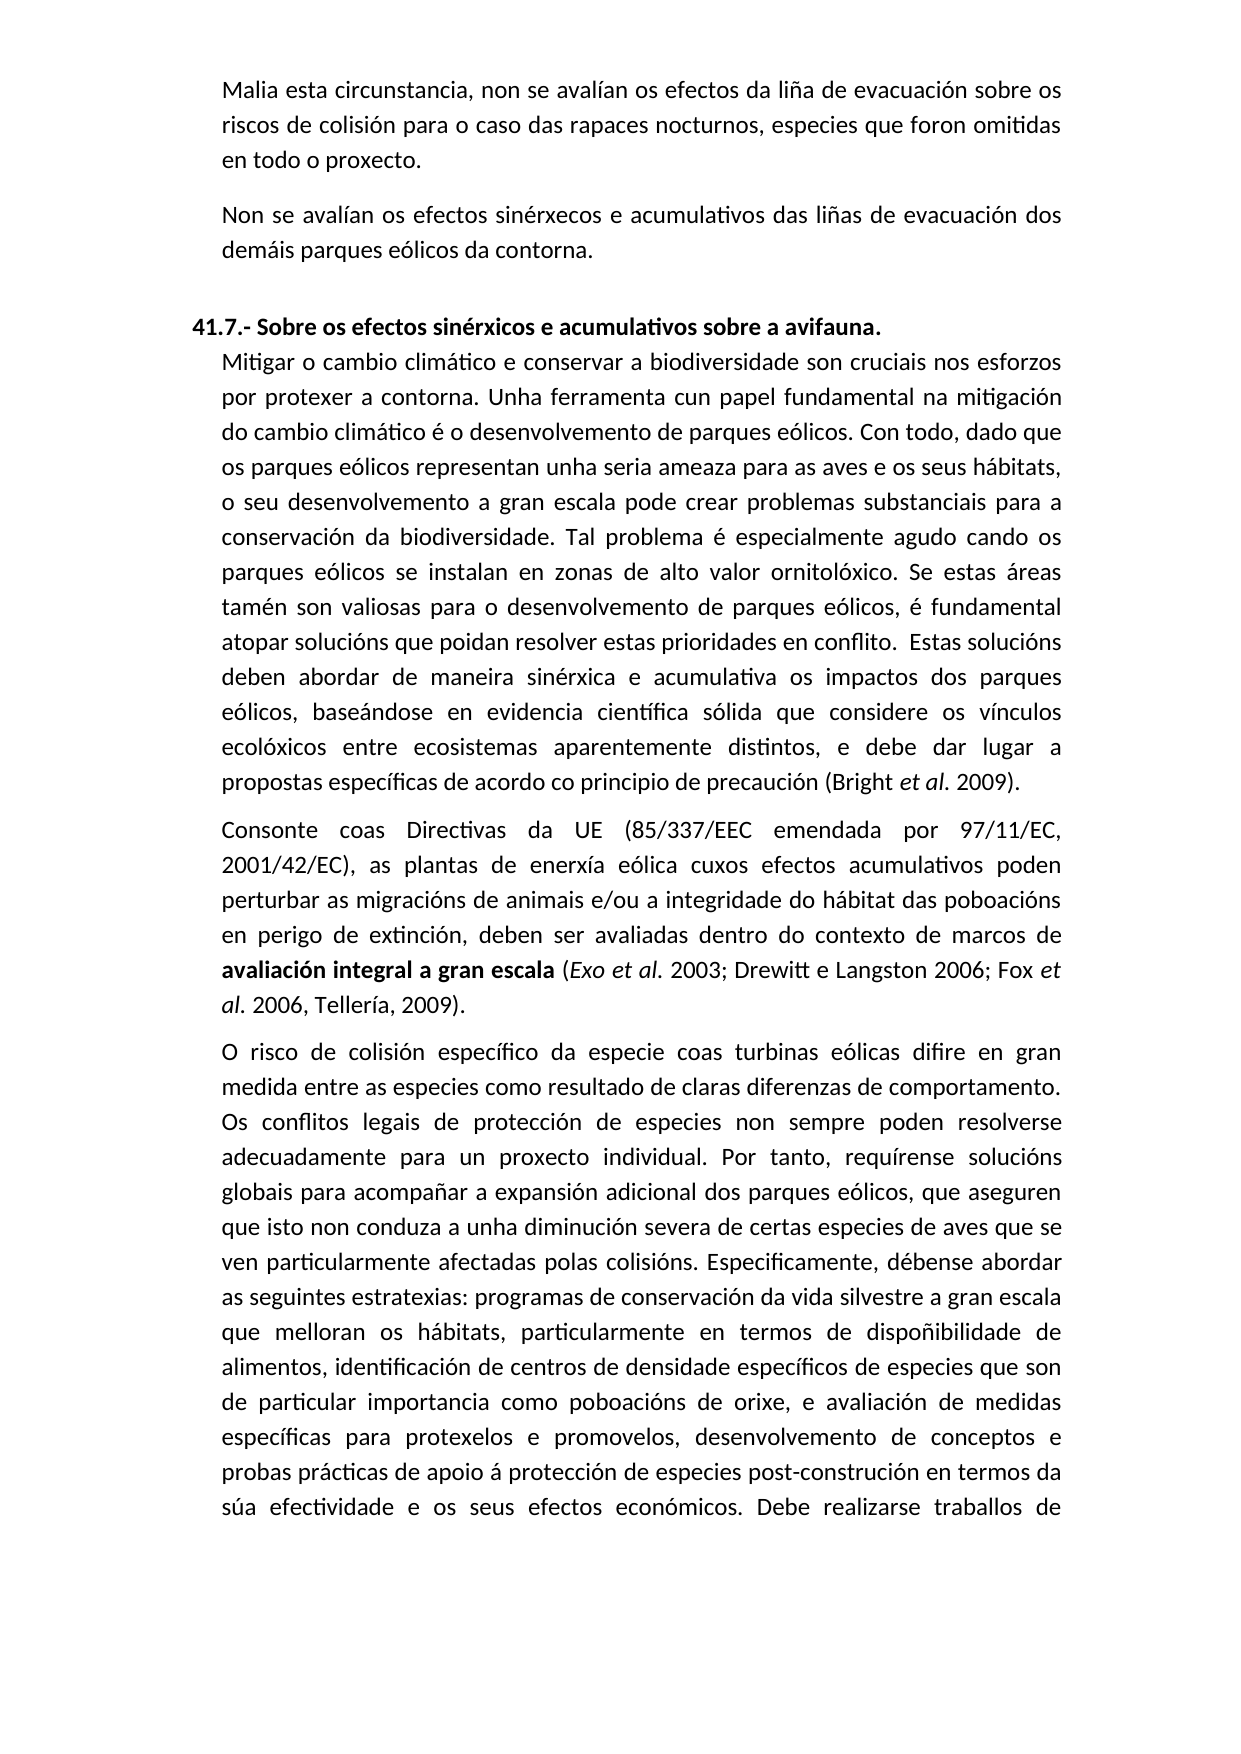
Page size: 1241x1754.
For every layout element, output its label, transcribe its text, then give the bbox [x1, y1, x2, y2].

text Malia esta circunstancia, non se avalían os efectos da liña de evacuación sobre os riscos de colisión para o caso das rapaces nocturnos, especies que foron omitidas en todo o proxecto. [222, 74, 1063, 174]
text Consonte coas Directivas da UE (85/337/EEC emendada por 97/11/EC, 2001/42/EC), as plantas de enerxía eólica cuxos efectos acumulativos poden perturbar as migracións de animais e/ou a integridade do hábitat das poboacións en perigo de extinción, deben ser avaliadas dentro do contexto de marcos de avaliación integral a gran escala (Exo et al. 2003; Drewitt e Langston 2006; Fox et al. 2006, Tellería, 2009). [221, 814, 1063, 1019]
text Mitigar o cambio climático e conservar a biodiversidade son cruciais nos esforzos por protexer a contorna. Unha ferramenta cun papel fundamental na mitigación do cambio climático é o desenvolvemento de parques eólicos. Con todo, dado que os parques eólicos representan unha seria ameaza para as aves e os seus hábitats, o seu desenvolvemento a gran escala pode crear problemas substanciais para a conservación da biodiversidade. Tal problema é especialmente agudo cando os parques eólicos se instalan en zonas de alto valor ornitolóxico. Se estas áreas tamén son valiosas para o desenvolvemento de parques eólicos, é fundamental atopar solucións que poidan resolver estas prioridades en conflito. Estas solucións deben abordar de maneira sinérxica e acumulativa os impactos dos parques eólicos, baseándose en evidencia científica sólida que considere os vínculos ecolóxicos entre ecosistemas aparentemente distintos, e debe dar lugar a propostas específicas de acordo co principio de precaución (Bright et al. 2009). [221, 346, 1063, 797]
text Non se avalían os efectos sinérxecos e acumulativos das liñas de evacuación dos demáis parques eólicos da contorna. [222, 199, 1063, 265]
text O risco de colisión específico da especie coas turbinas eólicas difire en gran medida entre as especies como resultado de claras diferenzas de comportamento. Os conflitos legais de protección de especies non sempre poden resolverse adecuadamente para un proxecto individual. Por tanto, requírense solucións globais para acompañar a expansión adicional dos parques eólicos, que aseguren que isto non conduza a unha diminución severa de certas especies de aves que se ven particularmente afectadas polas colisións. Especificamente, débense abordar as seguintes estratexias: programas de conservación da vida silvestre a gran escala que melloran os hábitats, particularmente en termos de dispoñibilidade de alimentos, identificación de centros de densidade específicos de especies que son de particular importancia como poboacións de orixe, e avaliación de medidas específicas para protexelos e promovelos, desenvolvemento de conceptos e probas prácticas de apoio á protección de especies post-construción en termos da súa efectividade e os seus efectos económicos. Debe realizarse traballos de [221, 1036, 1063, 1522]
subtitle 41.7.- Sobre os efectos sinérxicos e acumulativos sobre a avifauna. [192, 311, 1063, 342]
